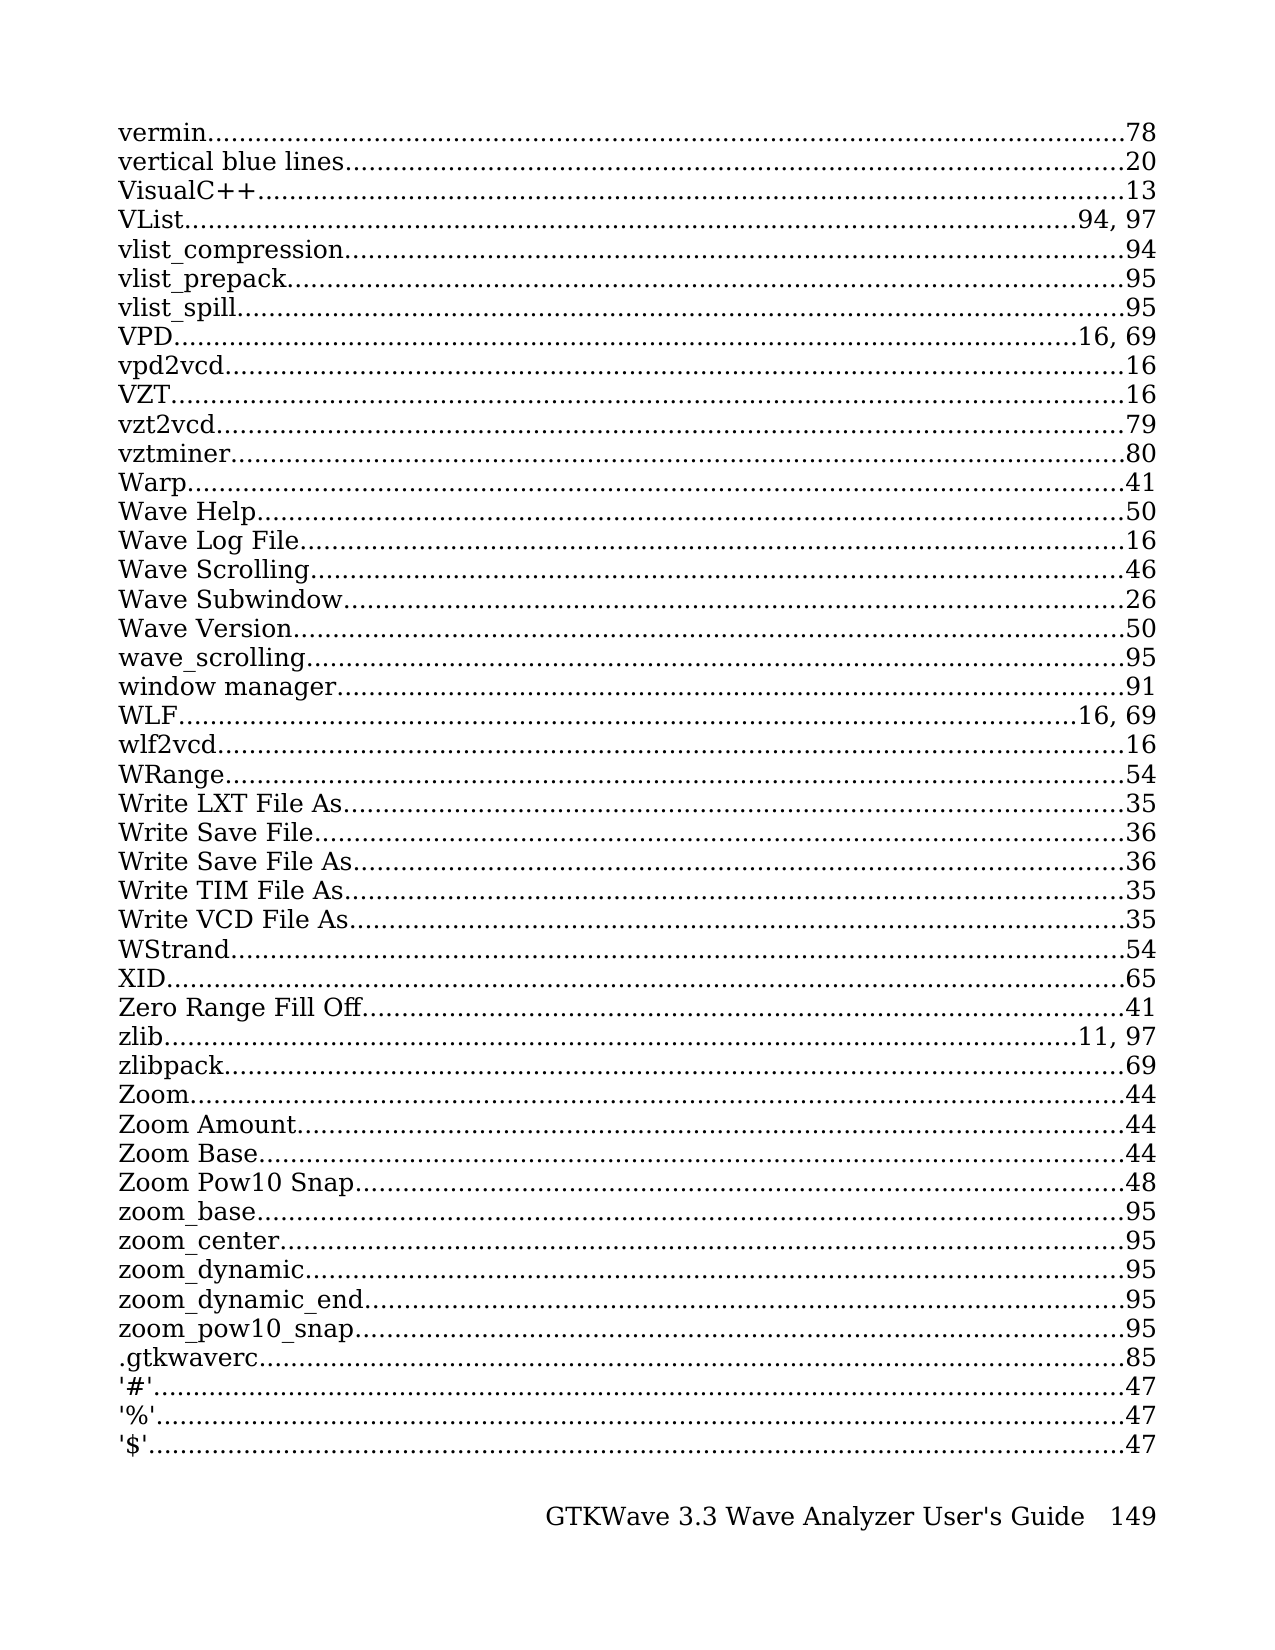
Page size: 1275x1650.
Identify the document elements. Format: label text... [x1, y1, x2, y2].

text '#' 47 [118, 1372, 1157, 1401]
text zlib 11, 97 [118, 1022, 1157, 1051]
text Write VCD File As 35 [118, 906, 1157, 935]
text Write Save File 36 [118, 818, 1157, 847]
text '$' 47 [118, 1431, 1157, 1460]
text zoom_dynamic 95 [118, 1256, 1157, 1285]
text vertical blue lines 20 [118, 147, 1157, 176]
text zoom_pow10_snap 95 [118, 1314, 1157, 1343]
text VZT 16 [118, 381, 1157, 410]
text WStrand 54 [118, 935, 1157, 964]
text VList 94, 97 [118, 206, 1157, 235]
text zoom_base 95 [118, 1197, 1157, 1226]
text WLF 16, 69 [118, 701, 1157, 731]
text Write Save File As 36 [118, 847, 1157, 876]
text Write LXT File As 35 [118, 789, 1157, 818]
text Wave Help 50 [118, 497, 1157, 526]
text vermin 78 [118, 118, 1157, 147]
text vlist_prepack 95 [118, 264, 1157, 293]
text window manager 91 [118, 672, 1157, 701]
text Zoom Base 44 [118, 1139, 1157, 1168]
text Write TIM File As 35 [118, 876, 1157, 906]
text VisualC++ 13 [118, 176, 1157, 206]
text wave_scrolling 95 [118, 643, 1157, 672]
text vlist_spill 95 [118, 293, 1157, 322]
text Wave Log File 16 [118, 526, 1157, 556]
text Zoom Pow10 Snap 48 [118, 1168, 1157, 1197]
text zoom_dynamic_end 95 [118, 1285, 1157, 1314]
text Zero Range Fill Off 41 [118, 993, 1157, 1022]
text Wave Scrolling 46 [118, 556, 1157, 585]
text '%' 47 [118, 1401, 1157, 1431]
text zlibpack 69 [118, 1051, 1157, 1081]
text vpd2vcd 16 [118, 351, 1157, 381]
text vztminer 80 [118, 439, 1157, 468]
text vlist_compression 94 [118, 235, 1157, 264]
text Wave Version 50 [118, 614, 1157, 643]
text XID 65 [118, 964, 1157, 993]
text wlf2vcd 16 [118, 731, 1157, 760]
text zoom_center 95 [118, 1226, 1157, 1256]
text Zoom 44 [118, 1081, 1157, 1110]
text Wave Subwindow 26 [118, 585, 1157, 614]
text Zoom Amount 44 [118, 1110, 1157, 1139]
text WRange 54 [118, 760, 1157, 789]
text vzt2vcd 79 [118, 410, 1157, 439]
text .gtkwaverc 85 [118, 1343, 1157, 1372]
text Warp 41 [118, 468, 1157, 497]
text VPD 16, 69 [118, 322, 1157, 351]
